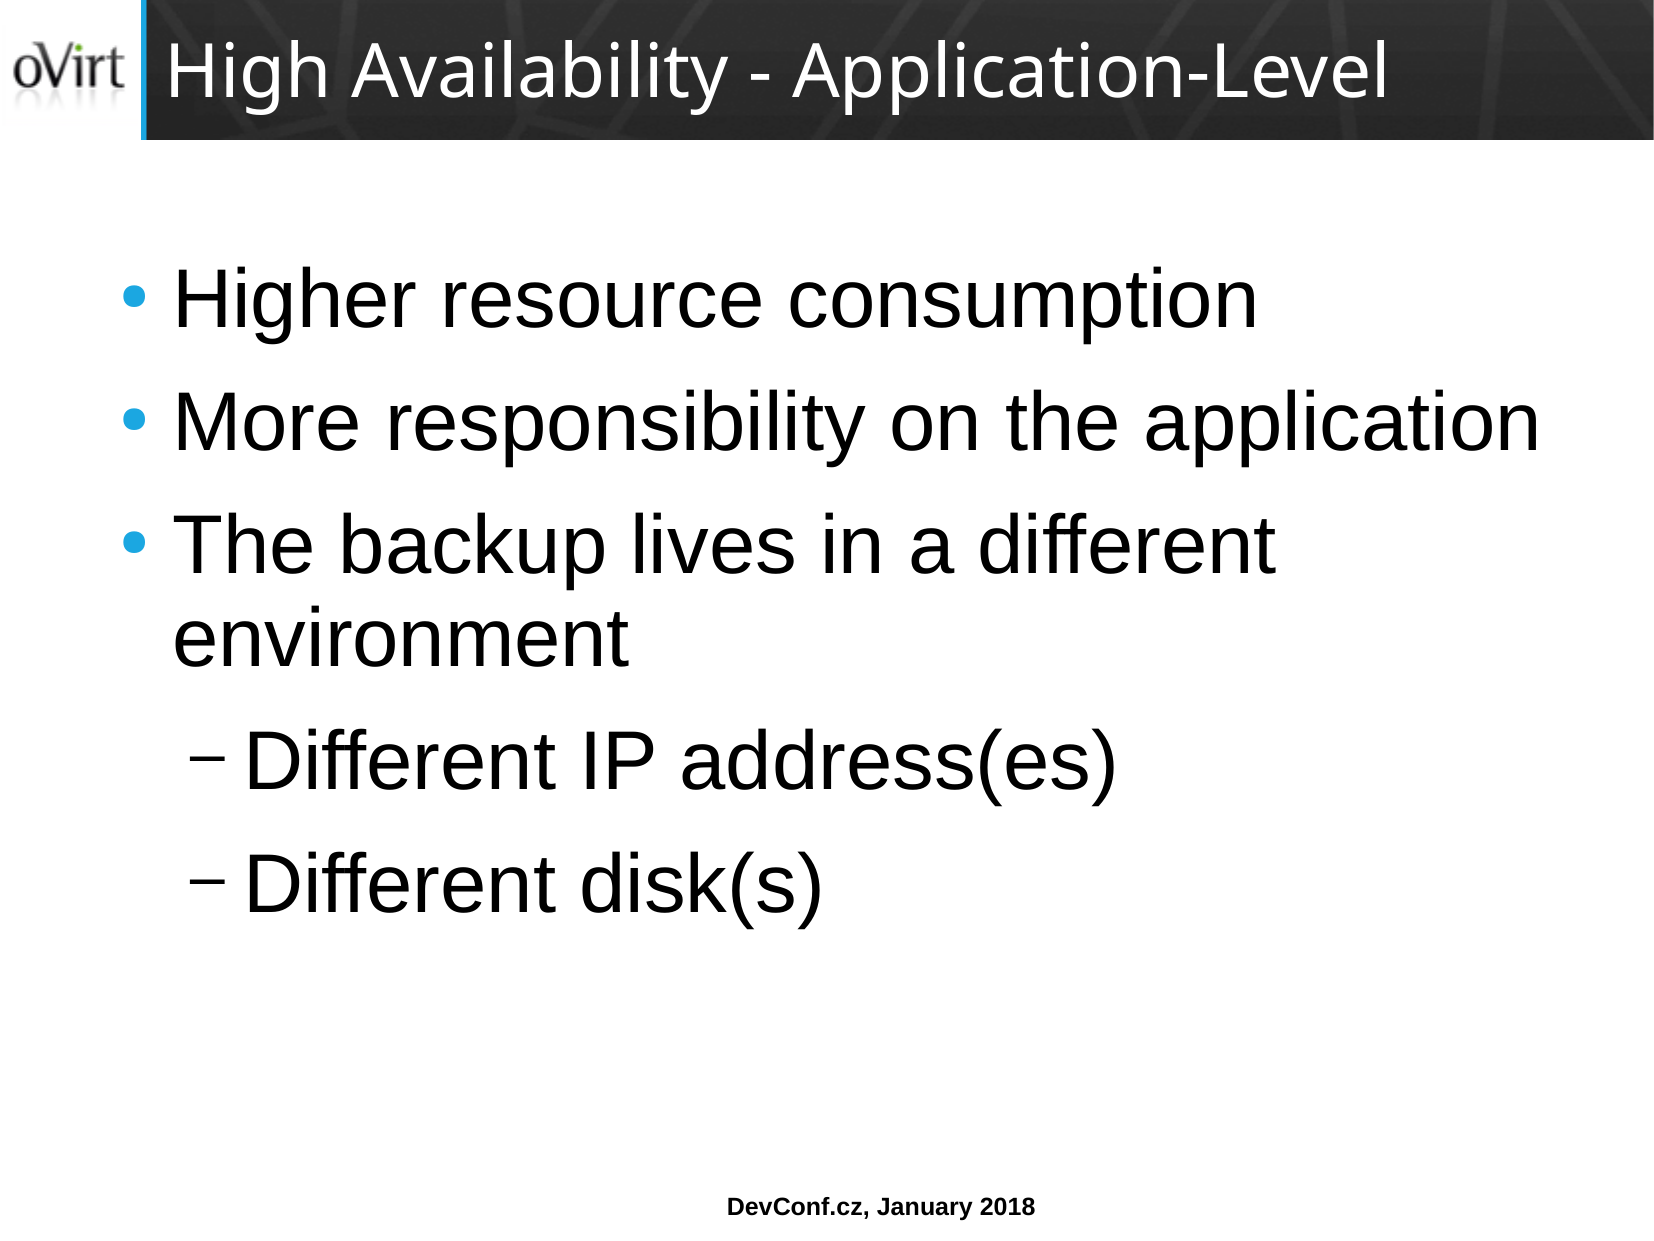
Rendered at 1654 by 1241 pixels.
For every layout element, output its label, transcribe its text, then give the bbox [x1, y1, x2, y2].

picture [0, 0, 1654, 140]
title High Availability - Application-Level [164, 11, 1653, 126]
text_box Higher resource consumption More responsibility on the application The backup lives in a different environment Different IP address(es) Different disk(s) [86, 244, 1576, 1126]
